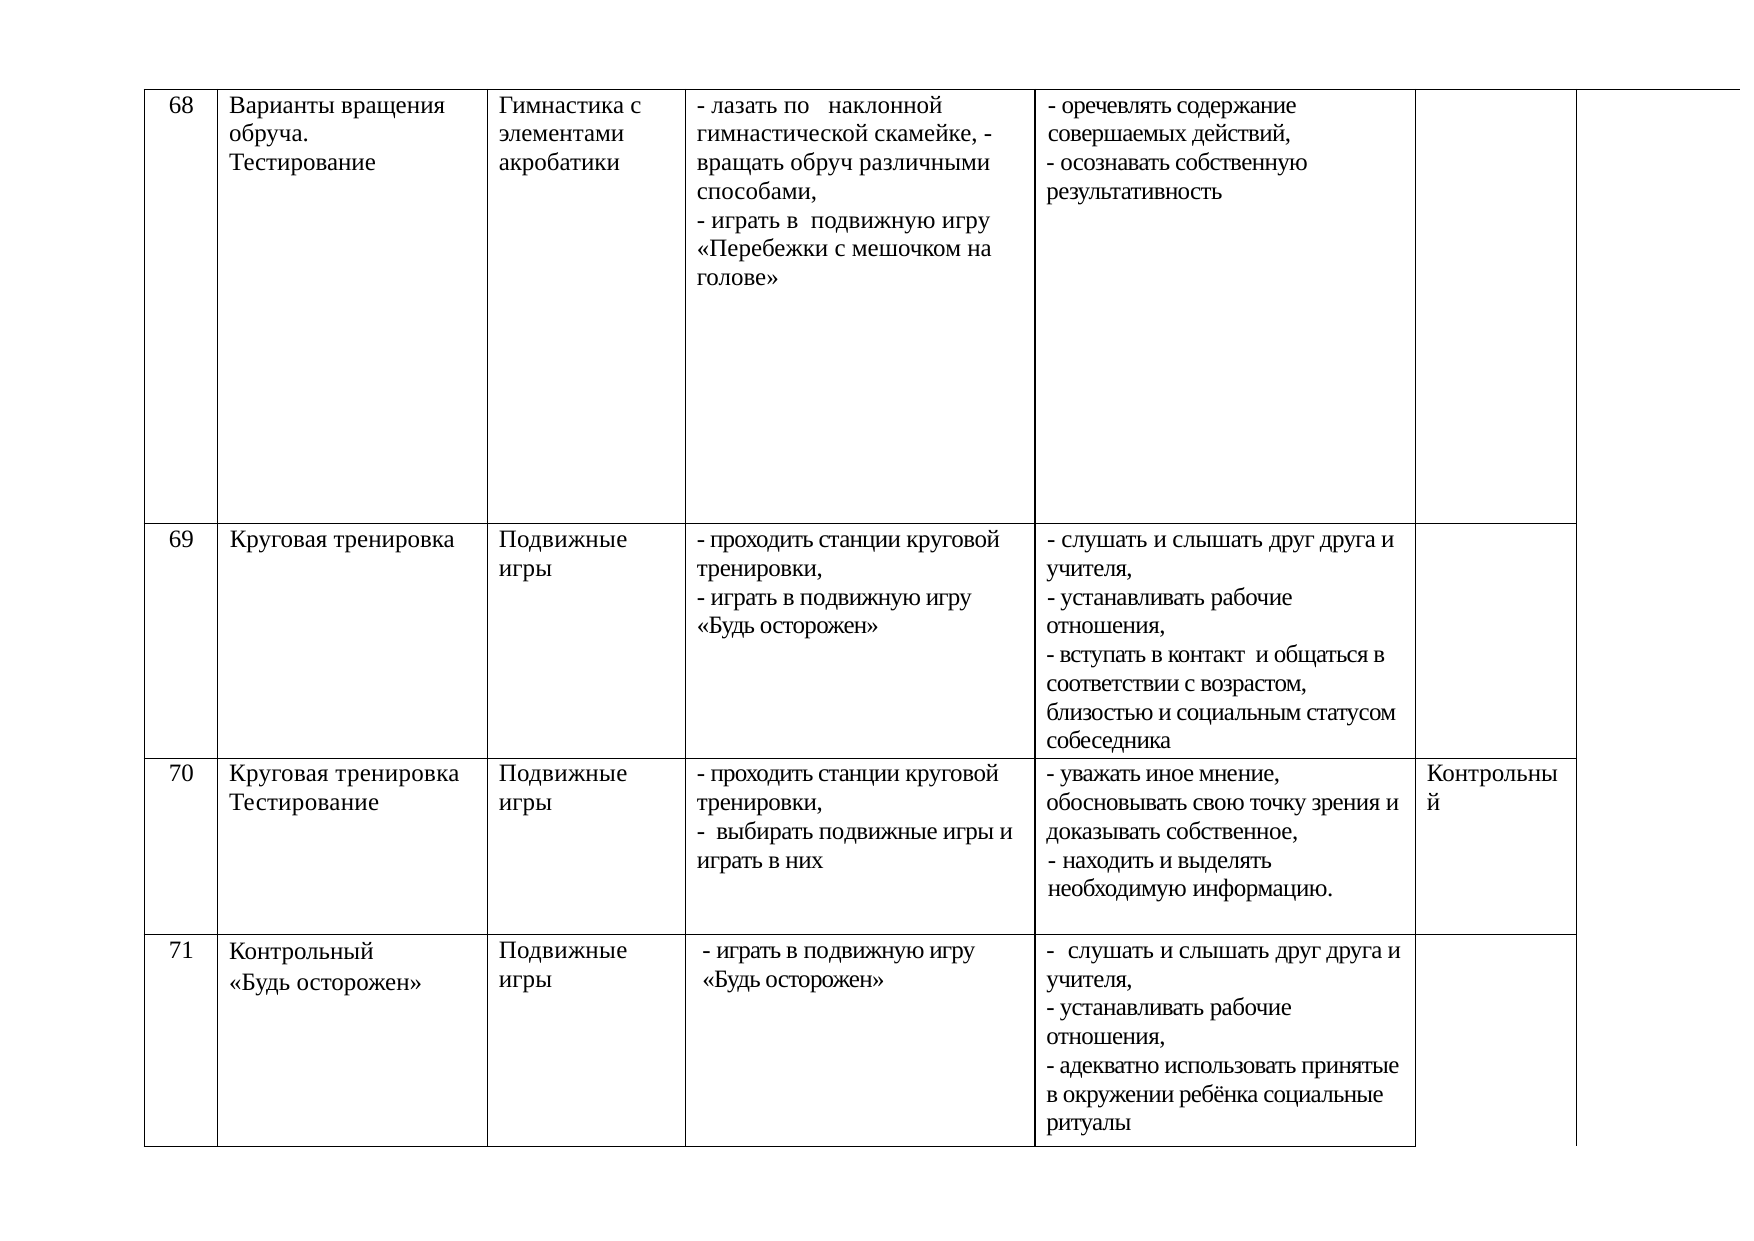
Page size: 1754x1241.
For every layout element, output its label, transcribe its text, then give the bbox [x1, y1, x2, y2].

table_cell Круговая тренировка [218, 524, 487, 757]
table_cell [1416, 90, 1576, 523]
table_cell Круговая тренировка Тестирование [218, 759, 487, 934]
table_cell [1577, 90, 1739, 523]
table_cell - слушать и слышать друг друга и учителя, - устанавливать рабочие отношения, - вступать в контакт и общаться в соответствии с возрастом, близостью и социальным статусом собеседника [1036, 524, 1415, 757]
table_cell 70 [145, 759, 217, 934]
table_cell - играть в подвижную игру «Будь осторожен» [686, 935, 1034, 1146]
table_cell Подвижные игры [488, 935, 685, 1146]
table_cell [1577, 523, 1739, 757]
table_cell - проходить станции круговой тренировки, - выбирать подвижные игры и играть в них [686, 759, 1034, 934]
table_cell Контрольный [1416, 759, 1576, 934]
table_cell - проходить станции круговой тренировки, - играть в подвижную игру «Будь осторожен» [686, 524, 1034, 757]
table_cell [1577, 934, 1739, 1146]
table_cell Варианты вращения обруча. Тестирование [218, 90, 487, 523]
table_cell [1416, 524, 1576, 757]
table_cell 71 [145, 935, 217, 1146]
table_cell - уважать иное мнение, обосновывать свою точку зрения и доказывать собственное, - находить и выделять необходимую информацию. [1036, 759, 1415, 934]
table_cell Контрольный «Будь осторожен» [218, 935, 487, 1146]
table_cell [1416, 935, 1576, 1146]
table_cell [1577, 758, 1739, 934]
table_cell Подвижные игры [488, 524, 685, 757]
table_cell 69 [145, 524, 217, 757]
table_cell - оречевлять содержание совершаемых действий, - осознавать собственную результативность [1036, 90, 1415, 523]
table_cell Подвижные игры [488, 759, 685, 934]
table_cell - лазать по наклонной гимнастической скамейке, - вращать обруч различными способами, - играть в подвижную игру «Перебежки с мешочком на голове» [686, 90, 1034, 523]
table_cell Гимнастика с элементами акробатики [488, 90, 685, 523]
table_cell - слушать и слышать друг друга и учителя, - устанавливать рабочие отношения, - адекватно использовать принятые в окружении ребёнка социальные ритуалы [1036, 935, 1415, 1146]
table_cell 68 [145, 90, 217, 523]
